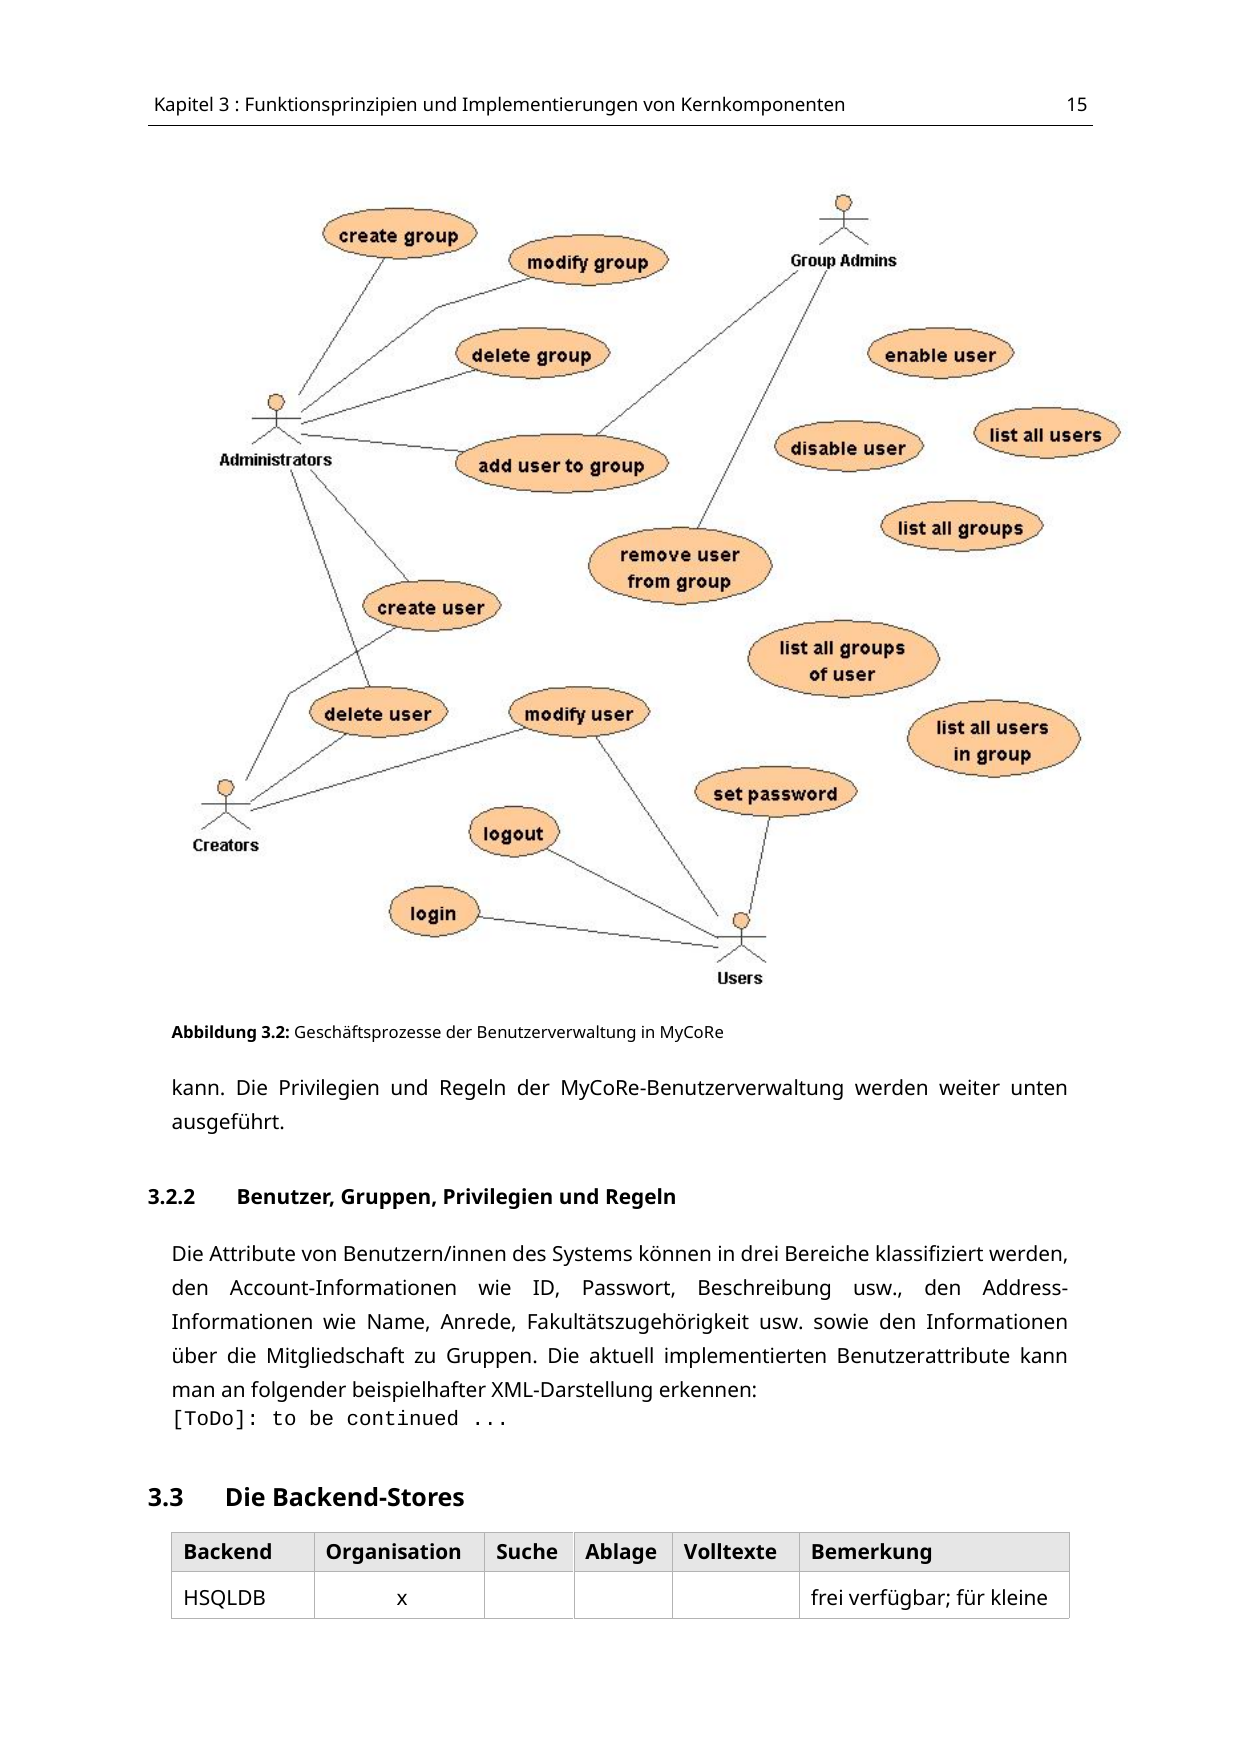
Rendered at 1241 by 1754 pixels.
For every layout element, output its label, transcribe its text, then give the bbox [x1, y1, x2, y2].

table_cell [575, 1572, 672, 1618]
table_header Organisation [315, 1533, 484, 1571]
table_cell [673, 1572, 799, 1618]
text Die Attribute von Benutzern/innen des Systems können in drei Bereiche klassifiziert werden, den Account-Informationen wie ID, Passwort, Beschreibung usw., den Address-Informationen wie Name, Anrede, Fakultätszugehörigkeit usw. sowie den Informationen über die Mitgliedschaft zu Gruppen. Die aktuell implementierten Benutzerattribute kann man an folgender beispielhafter XML-Darstellung erkennen: [ToDo]: to be continued ... [171, 1239, 1069, 1431]
table_header Ablage [575, 1533, 672, 1571]
subtitle Benutzer, Gruppen, Privilegien und Regeln [148, 1182, 1092, 1210]
subtitle Die Backend-Stores [148, 1479, 1092, 1513]
table_cell HSQLDB [172, 1572, 314, 1618]
table_header Backend [172, 1533, 314, 1571]
table_header Bemerkung [800, 1533, 1069, 1571]
table_cell x [315, 1572, 484, 1618]
table_cell [485, 1572, 573, 1618]
text Abbildung 3.2: Geschäftsprozesse der Benutzerverwaltung in MyCoRe [171, 1016, 1128, 1044]
table_header Suche [485, 1533, 573, 1571]
table_header Volltexte [673, 1533, 799, 1571]
text kann. Die Privilegien und Regeln der MyCoRe-Benutzerverwaltung werden weiter unten ausgeführt. [148, 148, 1152, 1135]
picture [171, 176, 1149, 1016]
table_cell frei verfügbar; für kleine [800, 1572, 1069, 1618]
